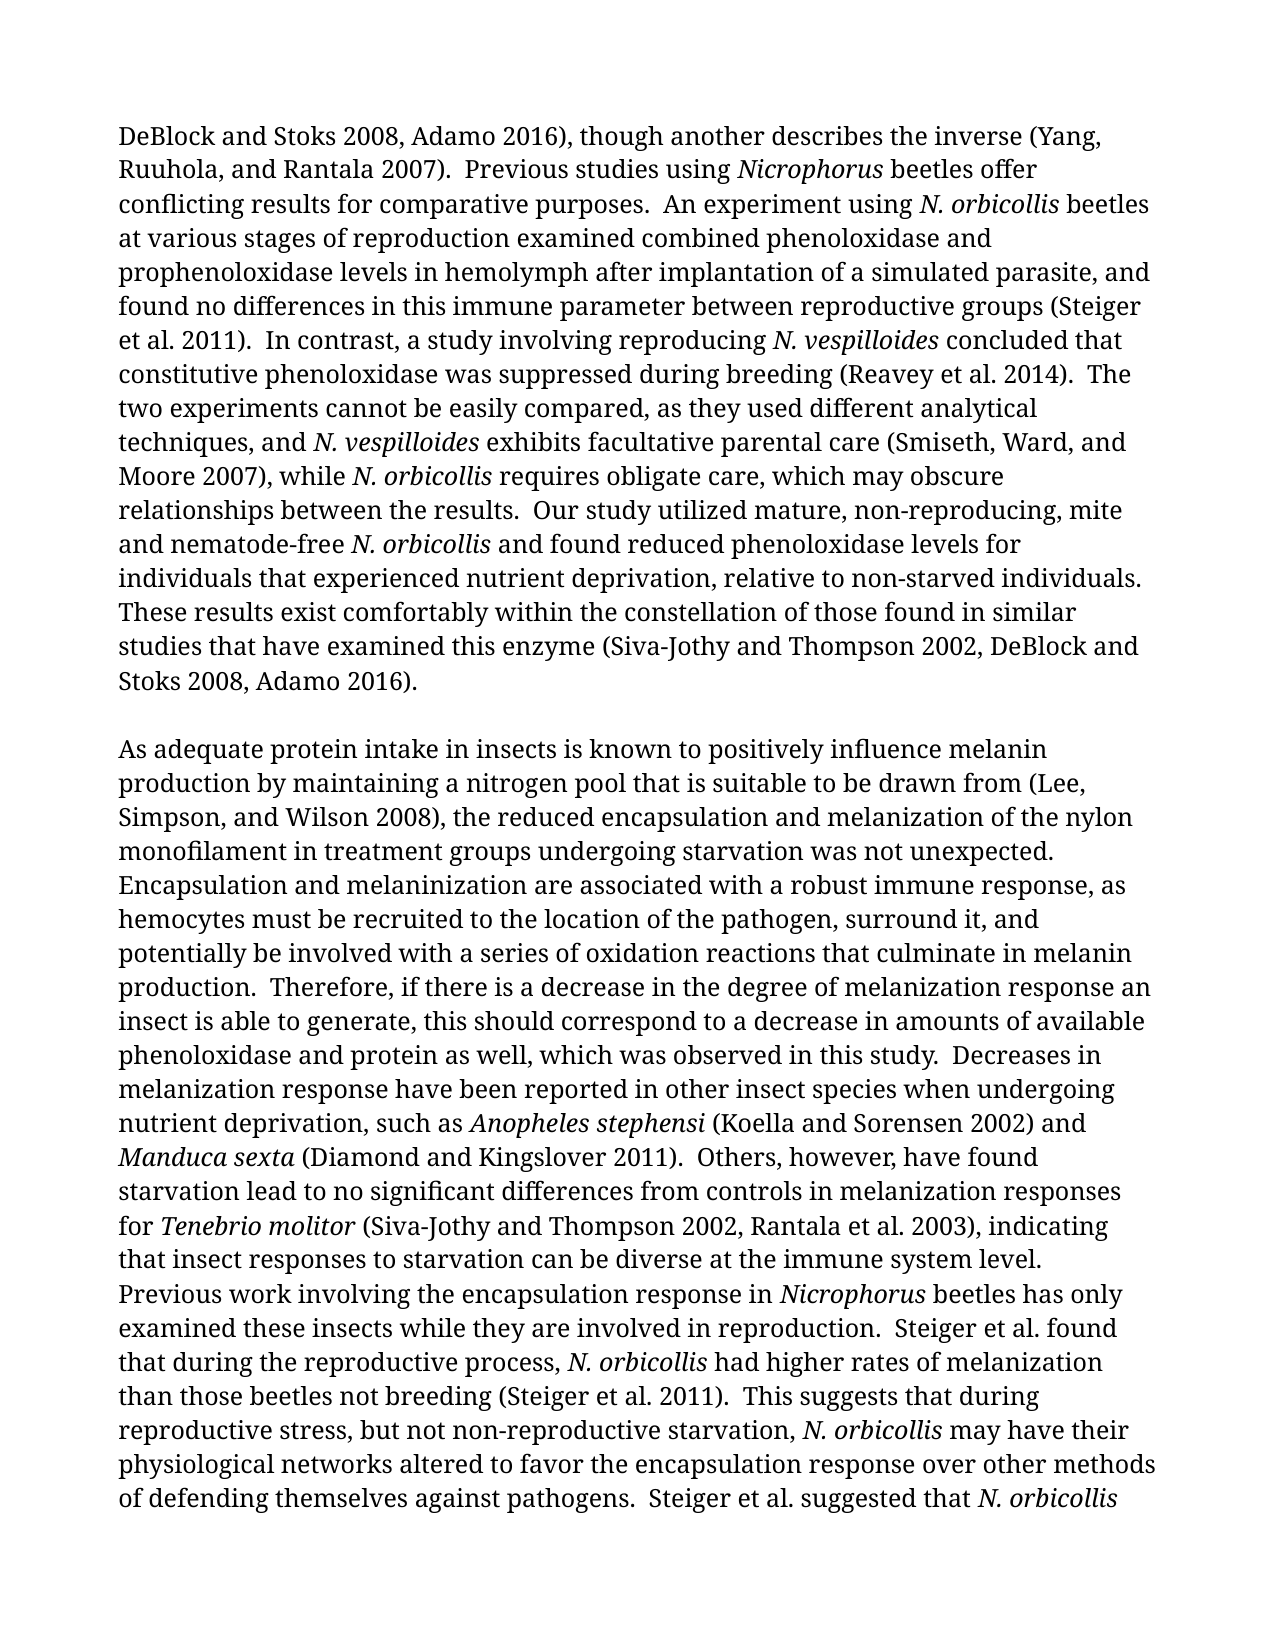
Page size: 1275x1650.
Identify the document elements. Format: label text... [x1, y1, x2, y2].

text As adequate protein intake in insects is known to positively influence melanin production by maintaining a nitrogen pool that is suitable to be drawn from (Lee, Simpson, and Wilson 2008), the reduced encapsulation and melanization of the nylon monofilament in treatment groups undergoing starvation was not unexpected. Encapsulation and melaninization are associated with a robust immune response, as hemocytes must be recruited to the location of the pathogen, surround it, and potentially be involved with a series of oxidation reactions that culminate in melanin production. Therefore, if there is a decrease in the degree of melanization response an insect is able to generate, this should correspond to a decrease in amounts of available phenoloxidase and protein as well, which was observed in this study. Decreases in melanization response have been reported in other insect species when undergoing nutrient deprivation, such as Anopheles stephensi (Koella and Sorensen 2002) and Manduca sexta (Diamond and Kingslover 2011). Others, however, have found starvation lead to no significant differences from controls in melanization responses for Tenebrio molitor (Siva-Jothy and Thompson 2002, Rantala et al. 2003), indicating that insect responses to starvation can be diverse at the immune system level. Previous work involving the encapsulation response in Nicrophorus beetles has only examined these insects while they are involved in reproduction. Steiger et al. found that during the reproductive process, N. orbicollis had higher rates of melanization than those beetles not breeding (Steiger et al. 2011). This suggests that during reproductive stress, but not non-reproductive starvation, N. orbicollis may have their physiological networks altered to favor the encapsulation response over other methods of defending themselves against pathogens. Steiger et al. suggested that N. orbicollis [118, 731, 1157, 1515]
text DeBlock and Stoks 2008, Adamo 2016), though another describes the inverse (Yang, Ruuhola, and Rantala 2007). Previous studies using Nicrophorus beetles offer conflicting results for comparative purposes. An experiment using N. orbicollis beetles at various stages of reproduction examined combined phenoloxidase and prophenoloxidase levels in hemolymph after implantation of a simulated parasite, and found no differences in this immune parameter between reproductive groups (Steiger et al. 2011). In contrast, a study involving reproducing N. vespilloides concluded that constitutive phenoloxidase was suppressed during breeding (Reavey et al. 2014). The two experiments cannot be easily compared, as they used different analytical techniques, and N. vespilloides exhibits facultative parental care (Smiseth, Ward, and Moore 2007), while N. orbicollis requires obligate care, which may obscure relationships between the results. Our study utilized mature, non-reproducing, mite and nematode-free N. orbicollis and found reduced phenoloxidase levels for individuals that experienced nutrient deprivation, relative to non-starved individuals. These results exist comfortably within the constellation of those found in similar studies that have examined this enzyme (Siva-Jothy and Thompson 2002, DeBlock and Stoks 2008, Adamo 2016). [118, 118, 1157, 697]
